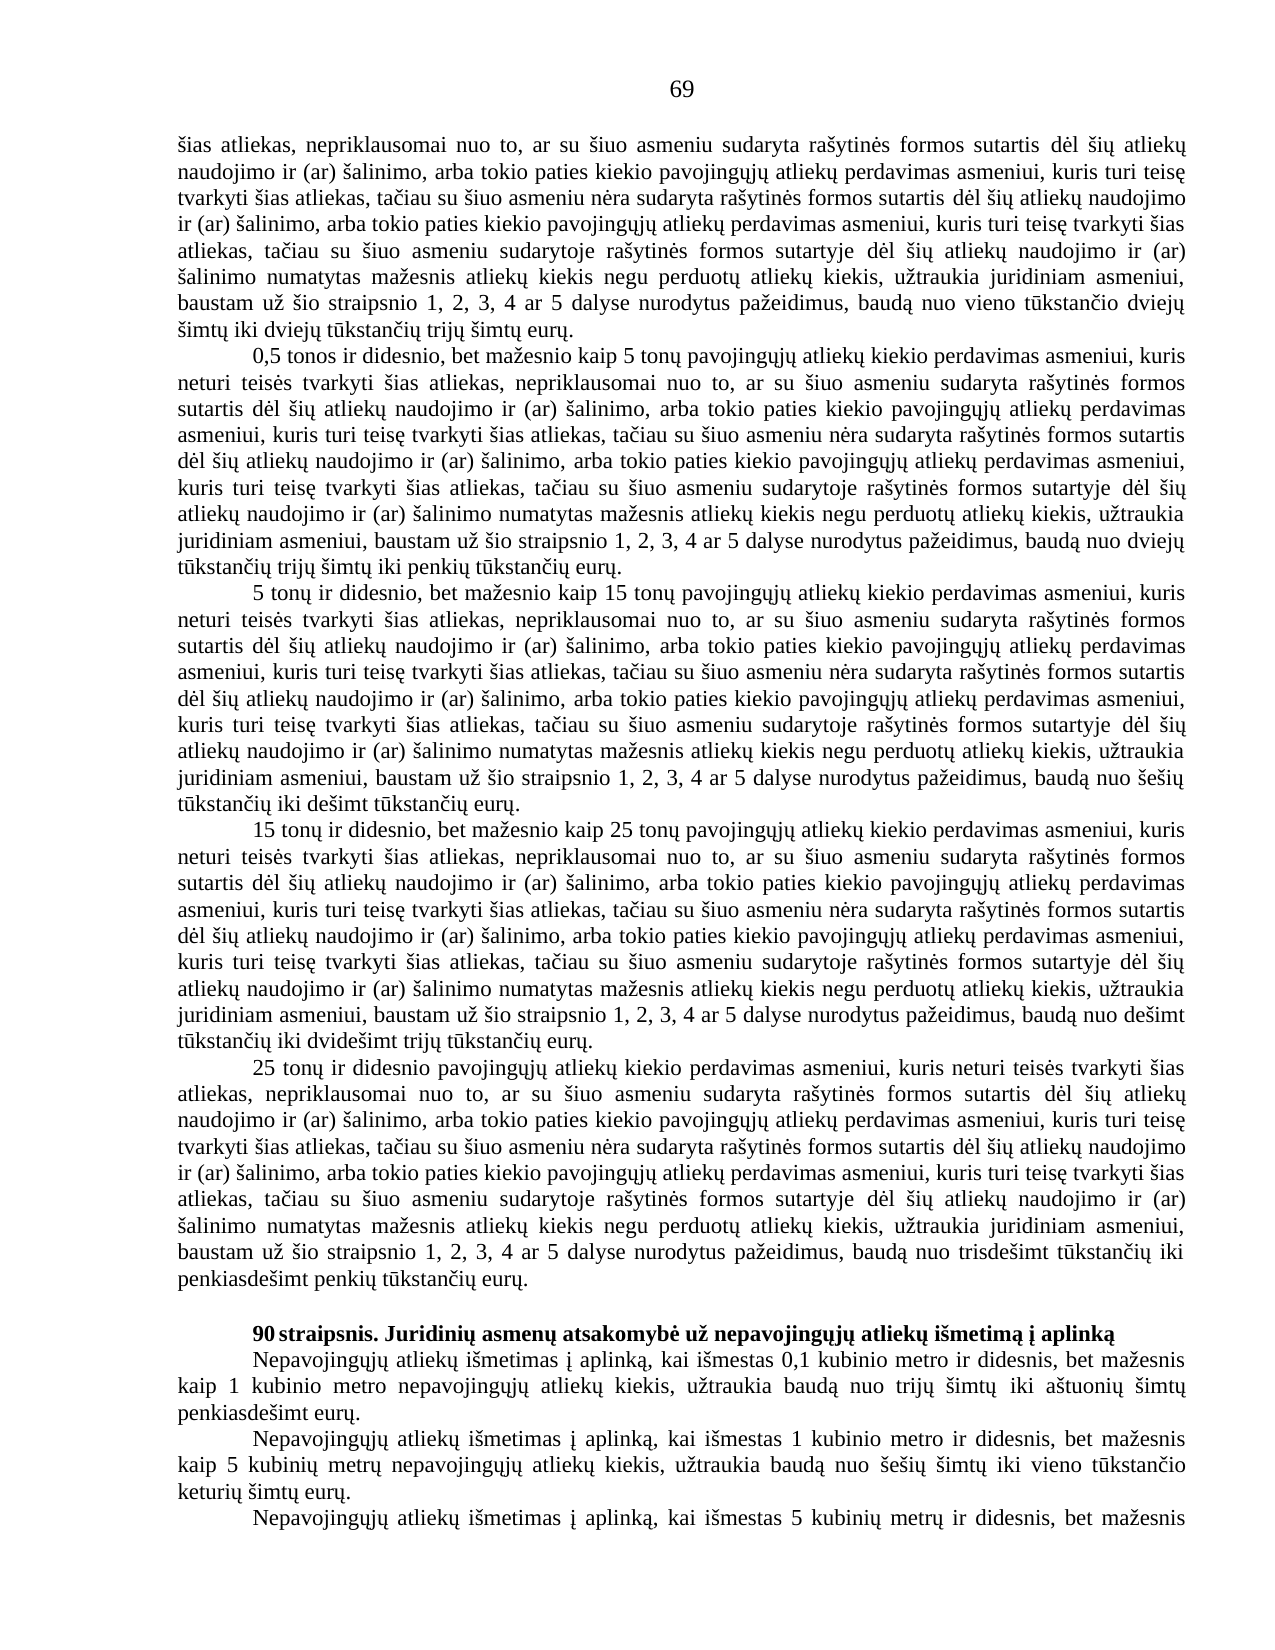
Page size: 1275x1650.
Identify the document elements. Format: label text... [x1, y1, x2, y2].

text Nepavojingųjų atliekų išmetimas į aplinką, kai išmestas 0,1 kubinio metro ir didesnis, bet mažesnis kaip 1 kubinio metro nepavojingųjų atliekų kiekis, užtraukia baudą nuo trijų šimtų iki aštuonių šimtų penkiasdešimt eurų. [177, 1346, 1186, 1425]
text 5 tonų ir didesnio, bet mažesnio kaip 15 tonų pavojingųjų atliekų kiekio perdavimas asmeniui, kuris neturi teisės tvarkyti šias atliekas, nepriklausomai nuo to, ar su šiuo asmeniu sudaryta rašytinės formos sutartis dėl šių atliekų naudojimo ir (ar) šalinimo, arba tokio paties kiekio pavojingųjų atliekų perdavimas asmeniui, kuris turi teisę tvarkyti šias atliekas, tačiau su šiuo asmeniu nėra sudaryta rašytinės formos sutartis dėl šių atliekų naudojimo ir (ar) šalinimo, arba tokio paties kiekio pavojingųjų atliekų perdavimas asmeniui, kuris turi teisę tvarkyti šias atliekas, tačiau su šiuo asmeniu sudarytoje rašytinės formos sutartyje dėl šių atliekų naudojimo ir (ar) šalinimo numatytas mažesnis atliekų kiekis negu perduotų atliekų kiekis, užtraukia juridiniam asmeniui, baustam už šio straipsnio 1, 2, 3, 4 ar 5 dalyse nurodytus pažeidimus, baudą nuo šešių tūkstančių iki dešimt tūkstančių eurų. [177, 579, 1186, 817]
text 25 tonų ir didesnio pavojingųjų atliekų kiekio perdavimas asmeniui, kuris neturi teisės tvarkyti šias atliekas, nepriklausomai nuo to, ar su šiuo asmeniu sudaryta rašytinės formos sutartis dėl šių atliekų naudojimo ir (ar) šalinimo, arba tokio paties kiekio pavojingųjų atliekų perdavimas asmeniui, kuris turi teisę tvarkyti šias atliekas, tačiau su šiuo asmeniu nėra sudaryta rašytinės formos sutartis dėl šių atliekų naudojimo ir (ar) šalinimo, arba tokio paties kiekio pavojingųjų atliekų perdavimas asmeniui, kuris turi teisę tvarkyti šias atliekas, tačiau su šiuo asmeniu sudarytoje rašytinės formos sutartyje dėl šių atliekų naudojimo ir (ar) šalinimo numatytas mažesnis atliekų kiekis negu perduotų atliekų kiekis, užtraukia juridiniam asmeniui, baustam už šio straipsnio 1, 2, 3, 4 ar 5 dalyse nurodytus pažeidimus, baudą nuo trisdešimt tūkstančių iki penkiasdešimt penkių tūkstančių eurų. [177, 1054, 1186, 1291]
text 15 tonų ir didesnio, bet mažesnio kaip 25 tonų pavojingųjų atliekų kiekio perdavimas asmeniui, kuris neturi teisės tvarkyti šias atliekas, nepriklausomai nuo to, ar su šiuo asmeniu sudaryta rašytinės formos sutartis dėl šių atliekų naudojimo ir (ar) šalinimo, arba tokio paties kiekio pavojingųjų atliekų perdavimas asmeniui, kuris turi teisę tvarkyti šias atliekas, tačiau su šiuo asmeniu nėra sudaryta rašytinės formos sutartis dėl šių atliekų naudojimo ir (ar) šalinimo, arba tokio paties kiekio pavojingųjų atliekų perdavimas asmeniui, kuris turi teisę tvarkyti šias atliekas, tačiau su šiuo asmeniu sudarytoje rašytinės formos sutartyje dėl šių atliekų naudojimo ir (ar) šalinimo numatytas mažesnis atliekų kiekis negu perduotų atliekų kiekis, užtraukia juridiniam asmeniui, baustam už šio straipsnio 1, 2, 3, 4 ar 5 dalyse nurodytus pažeidimus, baudą nuo dešimt tūkstančių iki dvidešimt trijų tūkstančių eurų. [177, 817, 1186, 1054]
text 0,5 tonos ir didesnio, bet mažesnio kaip 5 tonų pavojingųjų atliekų kiekio perdavimas asmeniui, kuris neturi teisės tvarkyti šias atliekas, nepriklausomai nuo to, ar su šiuo asmeniu sudaryta rašytinės formos sutartis dėl šių atliekų naudojimo ir (ar) šalinimo, arba tokio paties kiekio pavojingųjų atliekų perdavimas asmeniui, kuris turi teisę tvarkyti šias atliekas, tačiau su šiuo asmeniu nėra sudaryta rašytinės formos sutartis dėl šių atliekų naudojimo ir (ar) šalinimo, arba tokio paties kiekio pavojingųjų atliekų perdavimas asmeniui, kuris turi teisę tvarkyti šias atliekas, tačiau su šiuo asmeniu sudarytoje rašytinės formos sutartyje dėl šių atliekų naudojimo ir (ar) šalinimo numatytas mažesnis atliekų kiekis negu perduotų atliekų kiekis, užtraukia juridiniam asmeniui, baustam už šio straipsnio 1, 2, 3, 4 ar 5 dalyse nurodytus pažeidimus, baudą nuo dviejų tūkstančių trijų šimtų iki penkių tūkstančių eurų. [177, 342, 1186, 579]
text 90 straipsnis. Juridinių asmenų atsakomybė už nepavojingųjų atliekų išmetimą į aplinką [252, 1320, 1186, 1346]
text šias atliekas, nepriklausomai nuo to, ar su šiuo asmeniu sudaryta rašytinės formos sutartis dėl šių atliekų naudojimo ir (ar) šalinimo, arba tokio paties kiekio pavojingųjų atliekų perdavimas asmeniui, kuris turi teisę tvarkyti šias atliekas, tačiau su šiuo asmeniu nėra sudaryta rašytinės formos sutartis dėl šių atliekų naudojimo ir (ar) šalinimo, arba tokio paties kiekio pavojingųjų atliekų perdavimas asmeniui, kuris turi teisę tvarkyti šias atliekas, tačiau su šiuo asmeniu sudarytoje rašytinės formos sutartyje dėl šių atliekų naudojimo ir (ar) šalinimo numatytas mažesnis atliekų kiekis negu perduotų atliekų kiekis, užtraukia juridiniam asmeniui, baustam už šio straipsnio 1, 2, 3, 4 ar 5 dalyse nurodytus pažeidimus, baudą nuo vieno tūkstančio dviejų šimtų iki dviejų tūkstančių trijų šimtų eurų. [177, 131, 1186, 342]
text Nepavojingųjų atliekų išmetimas į aplinką, kai išmestas 1 kubinio metro ir didesnis, bet mažesnis kaip 5 kubinių metrų nepavojingųjų atliekų kiekis, užtraukia baudą nuo šešių šimtų iki vieno tūkstančio keturių šimtų eurų. [177, 1425, 1186, 1504]
text Nepavojingųjų atliekų išmetimas į aplinką, kai išmestas 5 kubinių metrų ir didesnis, bet mažesnis [177, 1504, 1186, 1531]
